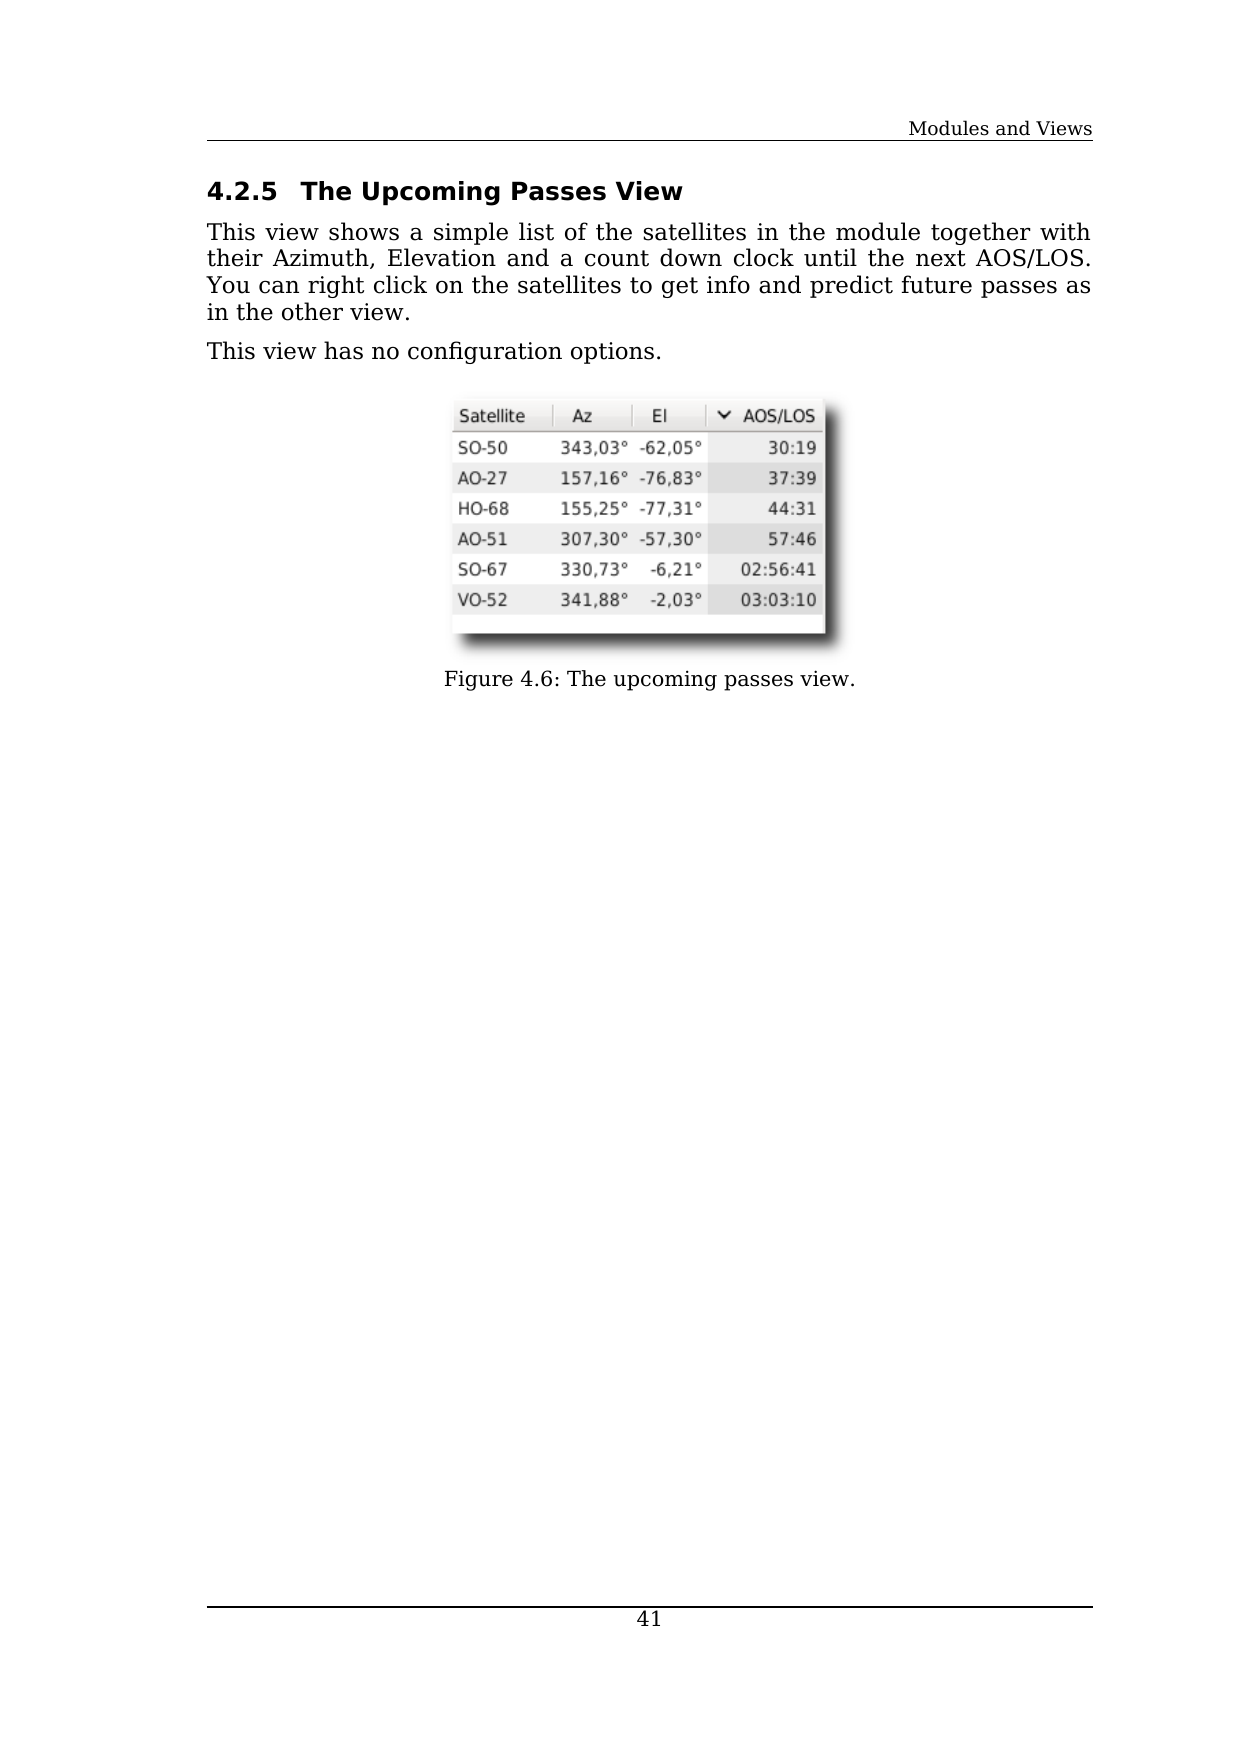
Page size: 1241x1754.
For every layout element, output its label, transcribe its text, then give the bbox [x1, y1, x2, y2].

text This view shows a simple list of the satellites in the module together with their Azimuth, Elevation and a count down clock until the next AOS/LOS. You can right click on the satellites to get info and predict future passes as in the other view. [207, 219, 1093, 325]
subtitle The Upcoming Passes View [207, 177, 1093, 206]
text Figure 4.6: The upcoming passes view. [443, 667, 856, 691]
picture [443, 389, 857, 667]
text This view has no configuration options. [207, 338, 1093, 364]
